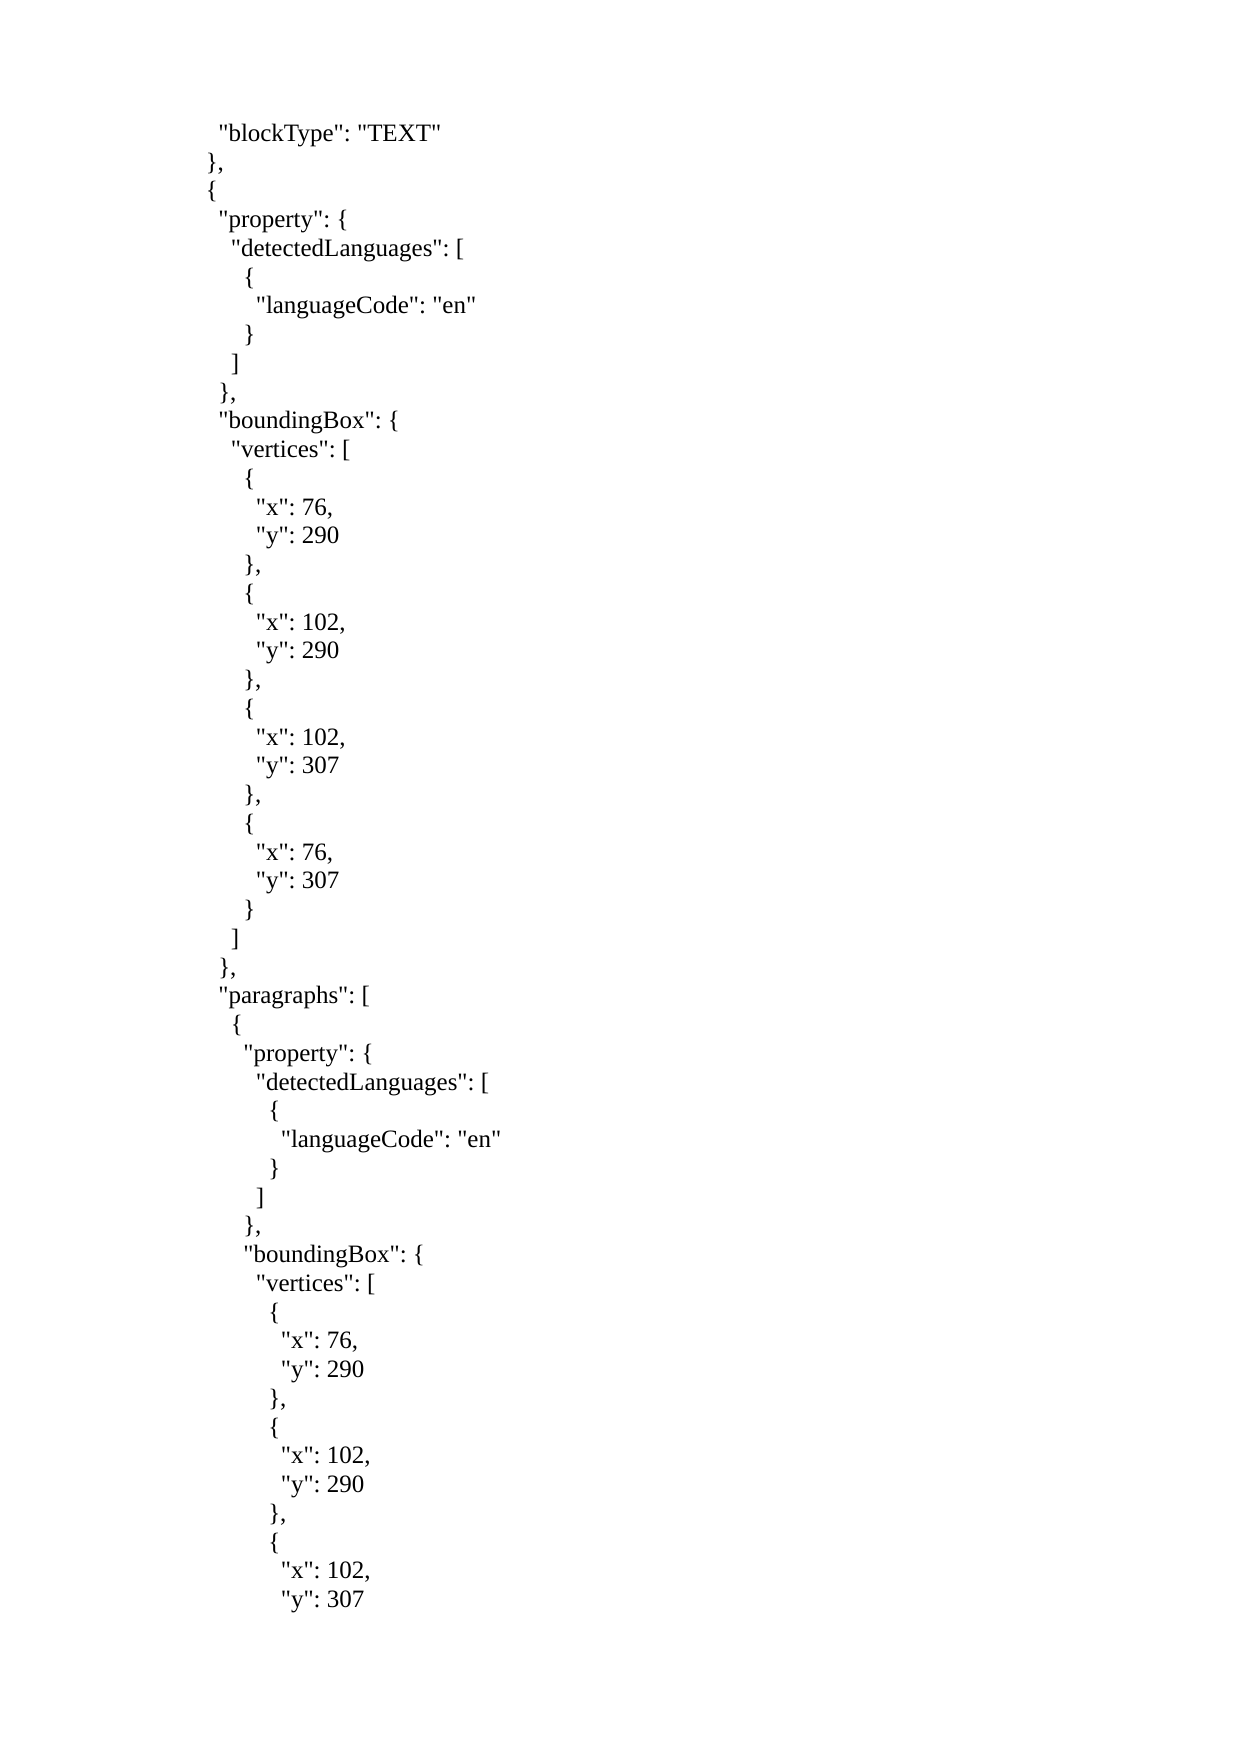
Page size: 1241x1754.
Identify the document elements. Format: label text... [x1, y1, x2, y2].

text }, [118, 1498, 1122, 1527]
text "detectedLanguages": [ [118, 1067, 1122, 1096]
text }, [118, 779, 1122, 808]
text } [118, 319, 1122, 348]
text ] [118, 348, 1122, 377]
text "languageCode": "en" [118, 291, 1122, 319]
text } [118, 894, 1122, 923]
text "x": 76, [118, 837, 1122, 866]
text }, [118, 147, 1122, 176]
text "y": 290 [118, 1469, 1122, 1498]
text "y": 307 [118, 751, 1122, 779]
text }, [118, 952, 1122, 981]
text { [118, 176, 1122, 204]
text "y": 290 [118, 1354, 1122, 1383]
text "paragraphs": [ [118, 981, 1122, 1009]
text "x": 102, [118, 1441, 1122, 1469]
text { [118, 463, 1122, 492]
text { [118, 808, 1122, 837]
text "vertices": [ [118, 1268, 1122, 1297]
text { [118, 262, 1122, 291]
text "x": 102, [118, 607, 1122, 636]
text "detectedLanguages": [ [118, 233, 1122, 262]
text "y": 307 [118, 1584, 1122, 1613]
text } [118, 1153, 1122, 1182]
text "languageCode": "en" [118, 1124, 1122, 1153]
text "x": 102, [118, 1556, 1122, 1584]
text "boundingBox": { [118, 406, 1122, 434]
text ] [118, 1182, 1122, 1211]
text "x": 102, [118, 722, 1122, 751]
text "property": { [118, 1038, 1122, 1067]
text "x": 76, [118, 492, 1122, 521]
text "y": 307 [118, 866, 1122, 894]
text }, [118, 377, 1122, 406]
text }, [118, 1383, 1122, 1412]
text { [118, 578, 1122, 607]
text ] [118, 923, 1122, 952]
text "y": 290 [118, 521, 1122, 549]
text "x": 76, [118, 1326, 1122, 1354]
text "y": 290 [118, 636, 1122, 664]
text "property": { [118, 204, 1122, 233]
text { [118, 1009, 1122, 1038]
text "blockType": "TEXT" [118, 118, 1122, 147]
text "vertices": [ [118, 434, 1122, 463]
text { [118, 1096, 1122, 1124]
text }, [118, 664, 1122, 693]
text { [118, 1297, 1122, 1326]
text { [118, 1527, 1122, 1556]
text }, [118, 1211, 1122, 1239]
text "boundingBox": { [118, 1239, 1122, 1268]
text }, [118, 549, 1122, 578]
text { [118, 1412, 1122, 1441]
text { [118, 693, 1122, 722]
